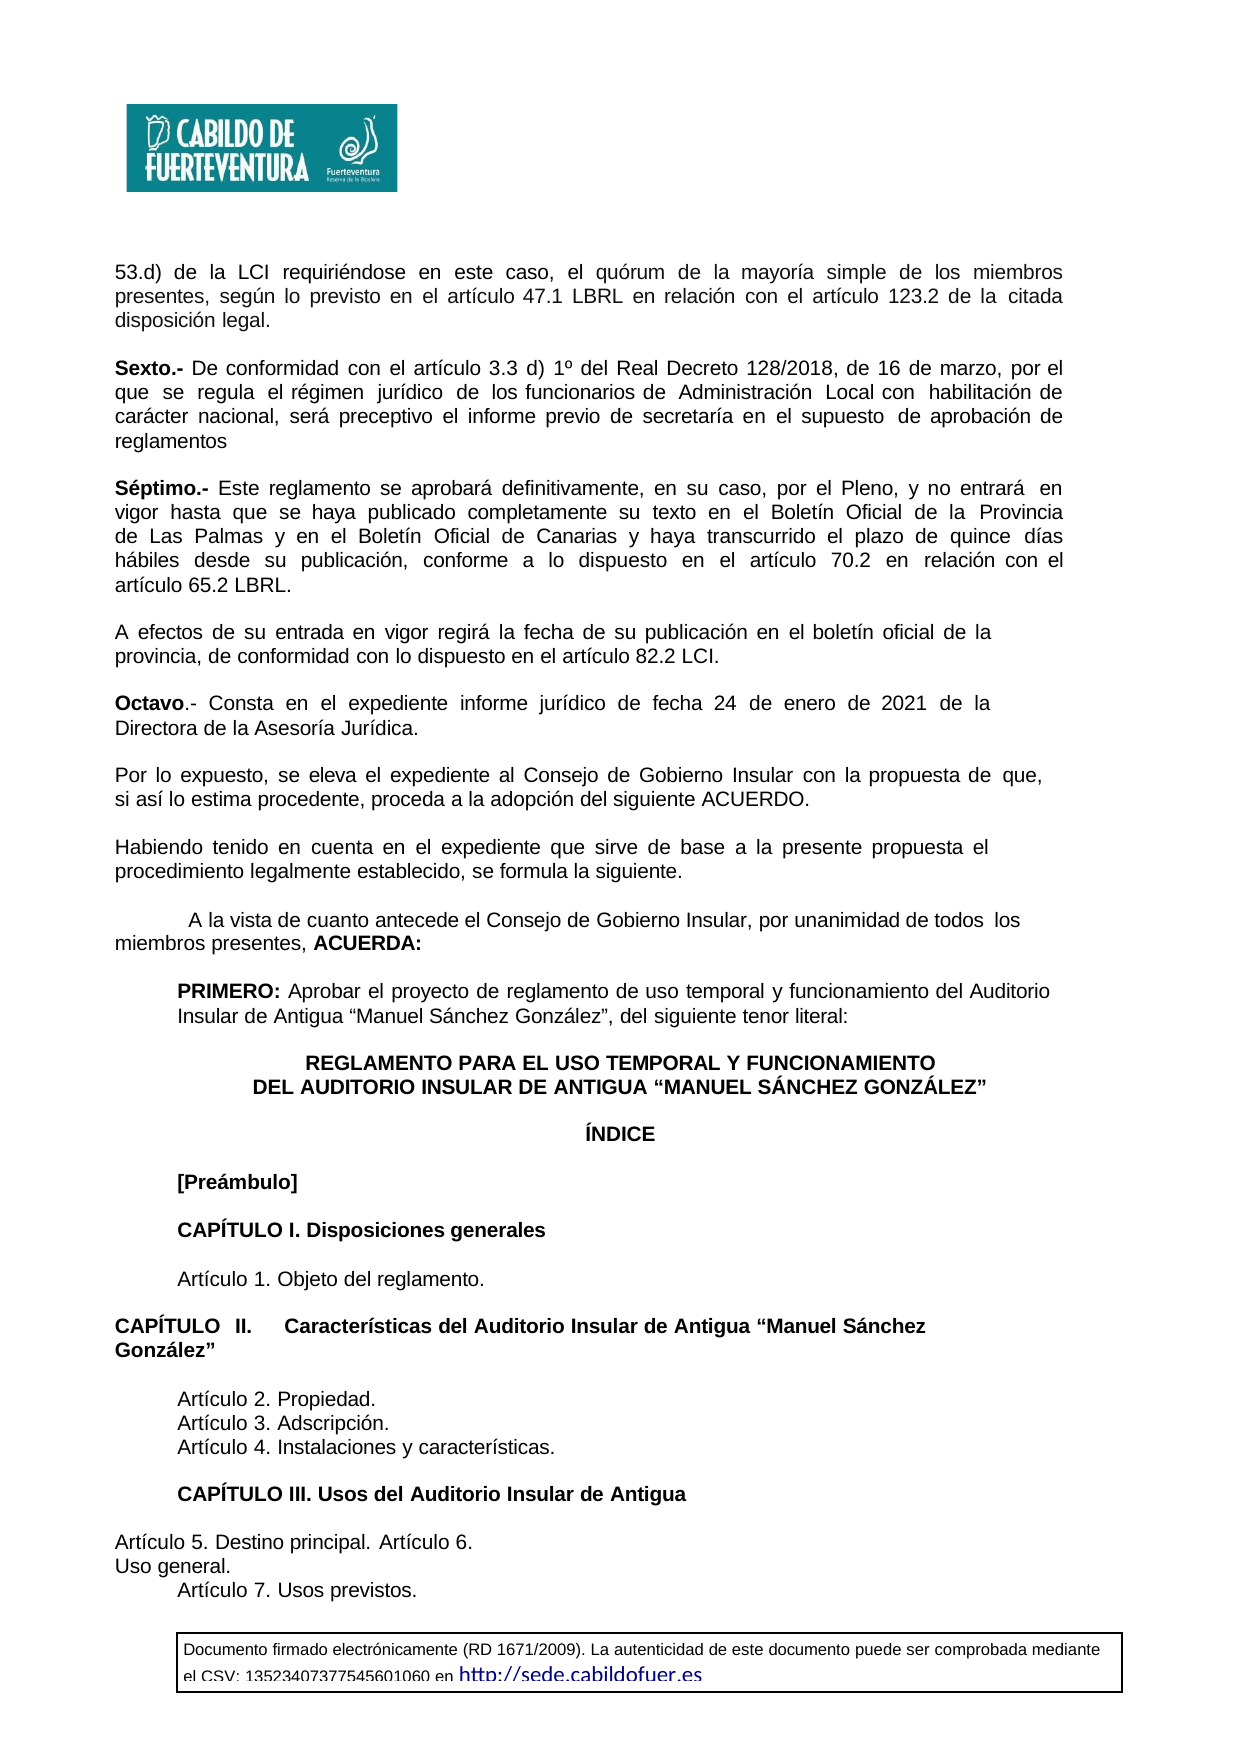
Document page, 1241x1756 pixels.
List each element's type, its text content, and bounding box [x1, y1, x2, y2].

text PRIMERO: Aprobar el proyecto de reglamento de uso temporal y funcionamiento del Auditorio [177, 979, 1136, 1003]
text CAPÍTULO I. Disposiciones generales [177, 1218, 1136, 1242]
text A la vista de cuanto antecede el Consejo de Gobierno Insular, por unanimidad de todos los miembros presentes, ACUERDA: [114, 908, 1059, 955]
text Séptimo.- Este reglamento se aprobará definitivamente, en su caso, por el Pleno, y no entrará en vigor hasta que se haya publicado completamente su texto en el Boletín Oficial de la Provincia de Las Palmas y en el Boletín Oficial de Canarias y haya transcurrido el plazo de quince días hábiles desde su publicación, conforme a lo dispuesto en el artículo 70.2 en relación con el artículo 65.2 LBRL. [114, 476, 1064, 596]
subtitle CAPÍTULO II. Características del Auditorio Insular de Antigua “Manuel Sánchez González” [114, 1314, 990, 1362]
text Artículo 3. Adscripción. [177, 1411, 1136, 1435]
text Artículo 7. Usos previstos. [177, 1578, 1136, 1602]
text Sexto.- De conformidad con el artículo 3.3 d) 1º del Real Decreto 128/2018, de 16 de marzo, por el que se regula el régimen jurídico de los funcionarios de Administración Local con habilitación de carácter nacional, será preceptivo el informe previo de secretaría en el supuesto de aprobación de reglamentos [114, 356, 1063, 453]
text 53.d) de la LCI requiriéndose en este caso, el quórum de la mayoría simple de los miembros presentes, según lo previsto en el artículo 47.1 LBRL en relación con el artículo 123.2 de la citada disposición legal. [114, 260, 1064, 332]
text A efectos de su entrada en vigor regirá la fecha de su publicación en el boletín oficial de la provincia, de conformidad con lo dispuesto en el artículo 82.2 LCI. [114, 620, 1054, 668]
subtitle REGLAMENTO PARA EL USO TEMPORAL Y FUNCIONAMIENTO [220, 1051, 1021, 1075]
text Artículo 5. Destino principal. Artículo 6. Uso general. [114, 1530, 501, 1578]
text Por lo expuesto, se eleva el expediente al Consejo de Gobierno Insular con la propuesta de que, si así lo estima procedente, proceda a la adopción del siguiente ACUERDO. [114, 763, 1054, 811]
text Artículo 2. Propiedad. [177, 1387, 1136, 1411]
text ÍNDICE [220, 1122, 1021, 1146]
text [Preámbulo] [177, 1170, 1136, 1194]
text DEL AUDITORIO INSULAR DE ANTIGUA “MANUEL SÁNCHEZ GONZÁLEZ” [219, 1075, 1021, 1099]
text Octavo.- Consta en el expediente informe jurídico de fecha 24 de enero de 2021 de la Directora de la Asesoría Jurídica. [114, 691, 1054, 739]
text Insular de Antigua “Manuel Sánchez González”, del siguiente tenor literal: [177, 1003, 1059, 1027]
text Artículo 4. Instalaciones y características. [177, 1435, 1136, 1459]
subtitle CAPÍTULO III. Usos del Auditorio Insular de Antigua [177, 1481, 1136, 1505]
text Habiendo tenido en cuenta en el expediente que sirve de base a la presente propuesta el procedimiento legalmente establecido, se formula la siguiente. [114, 835, 1054, 883]
text Artículo 1. Objeto del reglamento. [177, 1267, 1136, 1291]
